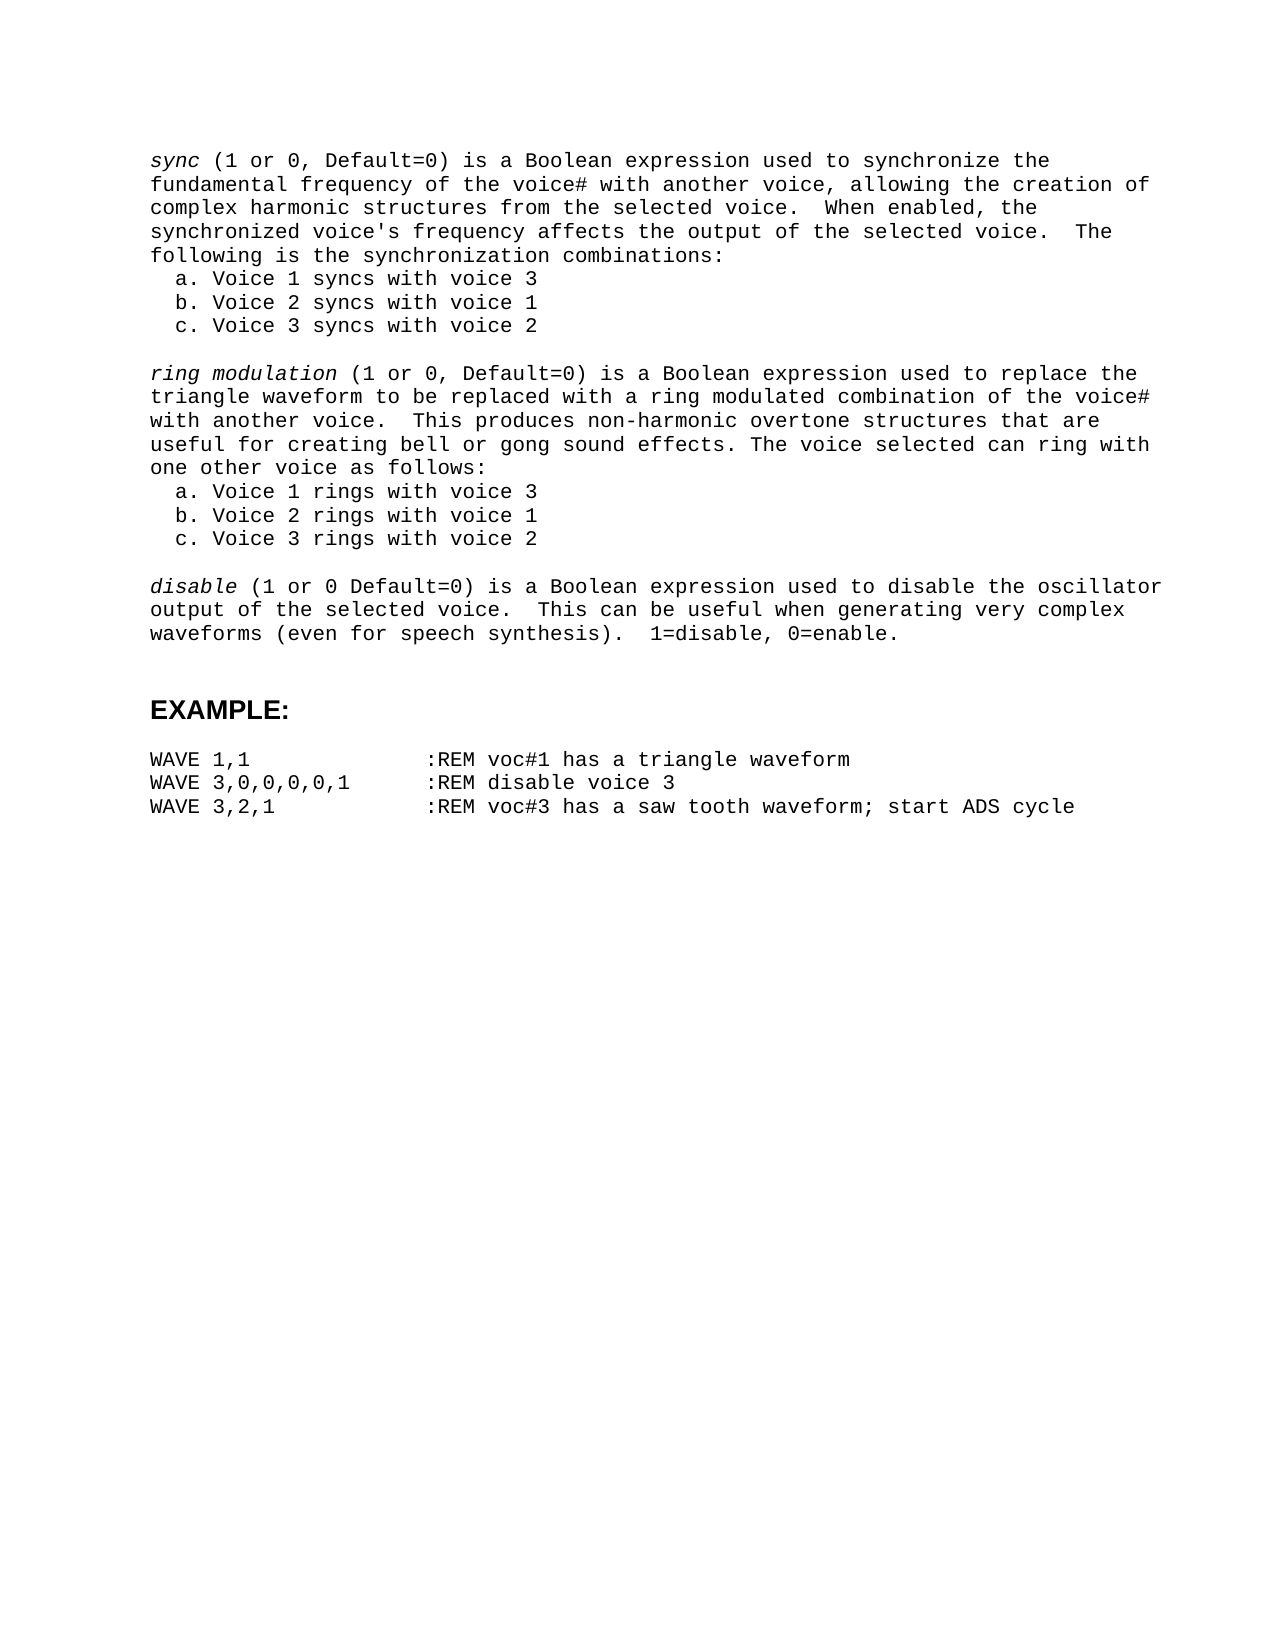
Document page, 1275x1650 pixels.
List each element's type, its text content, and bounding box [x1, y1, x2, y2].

text ring modulation (1 or 0, Default=0) is a Boolean expression used to replace the triangle waveform to be replaced with a ring modulated combination of the voice# with another voice. This produces non-harmonic overtone structures that are useful for creating bell or gong sound effects. The voice selected can ring with one other voice as follows: [150, 363, 1162, 481]
text a. Voice 1 syncs with voice 3 [150, 268, 1162, 292]
text WAVE 3,0,0,0,0,1 :REM disable voice 3 [150, 772, 1162, 796]
text WAVE 1,1 :REM voc#1 has a triangle waveform [150, 749, 1162, 772]
text c. Voice 3 syncs with voice 2 [150, 316, 1162, 339]
text disable (1 or 0 Default=0) is a Boolean expression used to disable the oscillator output of the selected voice. This can be useful when generating very complex waveforms (even for speech synthesis). 1=disable, 0=enable. [150, 576, 1162, 647]
text WAVE 3,2,1 :REM voc#3 has a saw tooth waveform; start ADS cycle [150, 796, 1162, 820]
text EXAMPLE: [150, 694, 1162, 725]
text b. Voice 2 syncs with voice 1 [150, 292, 1162, 316]
text a. Voice 1 rings with voice 3 [150, 481, 1162, 505]
text b. Voice 2 rings with voice 1 [150, 505, 1162, 528]
text sync (1 or 0, Default=0) is a Boolean expression used to synchronize the fundamental frequency of the voice# with another voice, allowing the creation of complex harmonic structures from the selected voice. When enabled, the synchronized voice's frequency affects the output of the selected voice. The following is the synchronization combinations: [150, 150, 1162, 268]
text c. Voice 3 rings with voice 2 [150, 528, 1162, 552]
